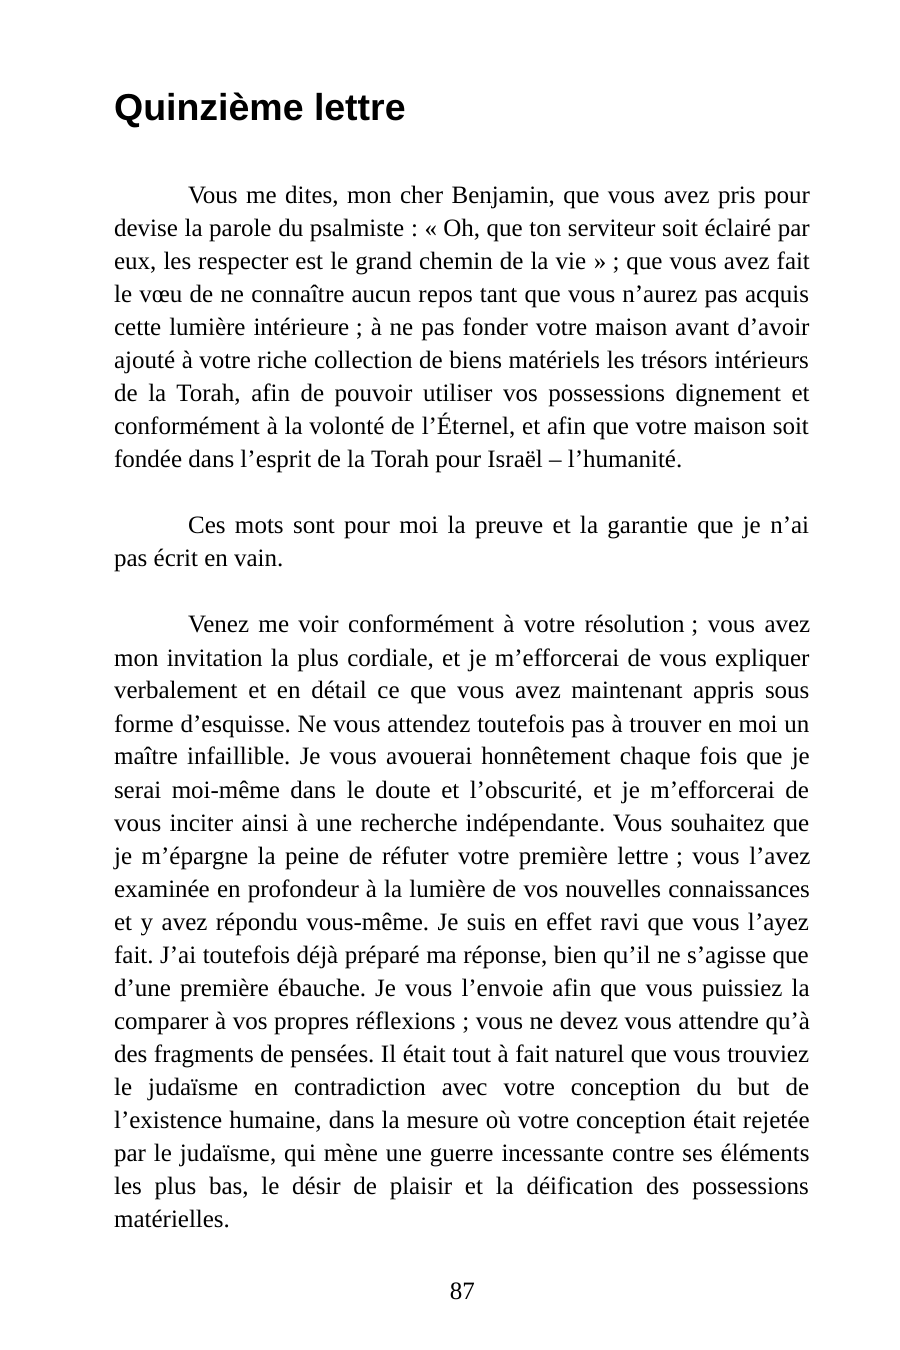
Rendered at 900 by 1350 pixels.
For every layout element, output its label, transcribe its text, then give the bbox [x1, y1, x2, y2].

text Ces mots sont pour moi la preuve et la garantie que je n’ai pas écrit en vain. [114, 511, 810, 572]
subtitle Quinzième lettre [114, 85, 810, 128]
text Venez me voir conformément à votre résolution ; vous avez mon invitation la plus cordiale, et je m’efforcerai de vous expliquer verbalement et en détail ce que vous avez maintenant appris sous forme d’esquisse. Ne vous attendez toutefois pas à trouver en moi un maître infaillible. Je vous avouerai honnêtement chaque fois que je serai moi-même dans le doute et l’obscurité, et je m’efforcerai de vous inciter ainsi à une recherche indépendante. Vous souhaitez que je m’épargne la peine de réfuter votre première lettre ; vous l’avez examinée en profondeur à la lumière de vos nouvelles connaissances et y avez répondu vous-même. Je suis en effet ravi que vous l’ayez fait. J’ai toutefois déjà préparé ma réponse, bien qu’il ne s’agisse que d’une première ébauche. Je vous l’envoie afin que vous puissiez la comparer à vos propres réflexions ; vous ne devez vous attendre qu’à des fragments de pensées. Il était tout à fait naturel que vous trouviez le judaïsme en contradiction avec votre conception du but de l’existence humaine, dans la mesure où votre conception était rejetée par le judaïsme, qui mène une guerre incessante contre ses éléments les plus bas, le désir de plaisir et la déification des possessions matérielles. [114, 609, 810, 1233]
text Vous me dites, mon cher Benjamin, que vous avez pris pour devise la parole du psalmiste : « Oh, que ton serviteur soit éclairé par eux, les respecter est le grand chemin de la vie » ; que vous avez fait le vœu de ne connaître aucun repos tant que vous n’aurez pas acquis cette lumière intérieure ; à ne pas fonder votre maison avant d’avoir ajouté à votre riche collection de biens matériels les trésors intérieurs de la Torah, afin de pouvoir utiliser vos possessions dignement et conformément à la volonté de l’Éternel, et afin que votre maison soit fondée dans l’esprit de la Torah pour Israël – l’humanité. [114, 180, 810, 473]
